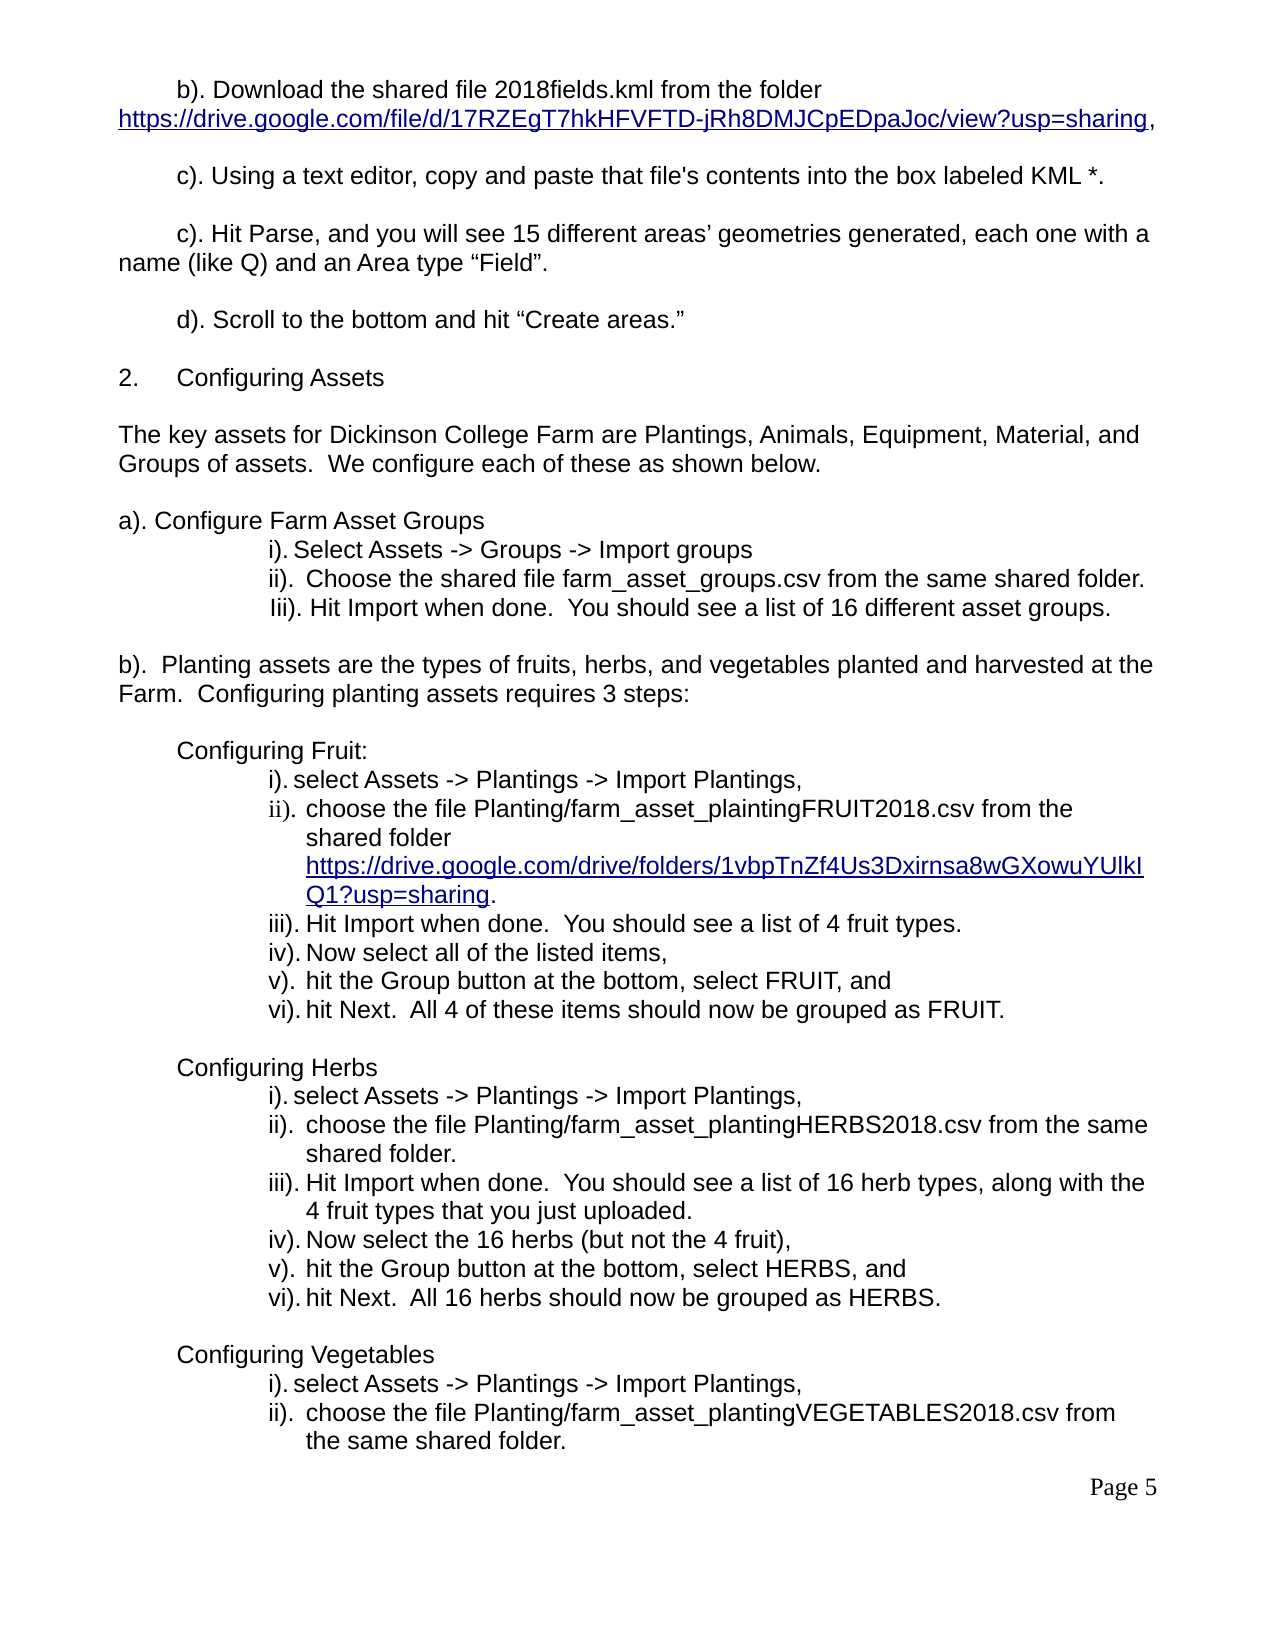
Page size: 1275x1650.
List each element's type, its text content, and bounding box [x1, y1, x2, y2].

list select Assets -> Plantings -> Import Plantings, [268, 1369, 1157, 1398]
text Configuring Fruit: [118, 736, 1157, 765]
list select Assets -> Plantings -> Import Plantings, [268, 765, 1157, 794]
list hit the Group button at the bottom, select HERBS, and [268, 1254, 1157, 1283]
list Now select the 16 herbs (but not the 4 fruit), [268, 1225, 1157, 1254]
text 2. Configuring Assets [118, 362, 1157, 391]
list Hit Import when done. You should see a list of 16 herb types, along with the 4 fruit types that you just uploaded. [268, 1168, 1157, 1225]
text d). Scroll to the bottom and hit “Create areas.” [118, 305, 1157, 334]
list Hit Import when done. You should see a list of 4 fruit types. [268, 909, 1157, 938]
text b). Planting assets are the types of fruits, herbs, and vegetables planted and harvested at the Farm. Configuring planting assets requires 3 steps: [118, 650, 1157, 707]
text a). Configure Farm Asset Groups [118, 506, 1157, 535]
text The key assets for Dickinson College Farm are Plantings, Animals, Equipment, Material, and Groups of assets. We configure each of these as shown below. [118, 420, 1157, 477]
text Configuring Herbs [118, 1053, 1157, 1081]
text c). Using a text editor, copy and paste that file's contents into the box labeled KML *. [118, 161, 1157, 190]
list choose the file Planting/farm_asset_plaintingFRUIT2018.csv from the shared folder https://drive.google.com/drive/folders/1vbpTnZf4Us3Dxirnsa8wGXowuYUlkIQ1?usp=sharing. [268, 794, 1157, 909]
text Iii). Hit Import when done. You should see a list of 16 different asset groups. [118, 592, 1157, 621]
list Select Assets -> Groups -> Import groups [268, 535, 1157, 564]
list Now select all of the listed items, [268, 938, 1157, 966]
list hit Next. All 16 herbs should now be grouped as HERBS. [268, 1283, 1157, 1311]
list hit Next. All 4 of these items should now be grouped as FRUIT. [268, 995, 1157, 1024]
list Choose the shared file farm_asset_groups.csv from the same shared folder. [268, 564, 1157, 592]
text Configuring Vegetables [118, 1340, 1157, 1369]
list select Assets -> Plantings -> Import Plantings, [268, 1081, 1157, 1110]
text b). Download the shared file 2018fields.kml from the folder https://drive.google.com/file/d/17RZEgT7hkHFVFTD-jRh8DMJCpEDpaJoc/view?usp=sharing, [118, 75, 1157, 132]
list hit the Group button at the bottom, select FRUIT, and [268, 966, 1157, 995]
text c). Hit Parse, and you will see 15 different areas’ geometries generated, each one with a name (like Q) and an Area type “Field”. [118, 219, 1157, 276]
list choose the file Planting/farm_asset_plantingVEGETABLES2018.csv from the same shared folder. [268, 1398, 1157, 1455]
list choose the file Planting/farm_asset_plantingHERBS2018.csv from the same shared folder. [268, 1110, 1157, 1168]
